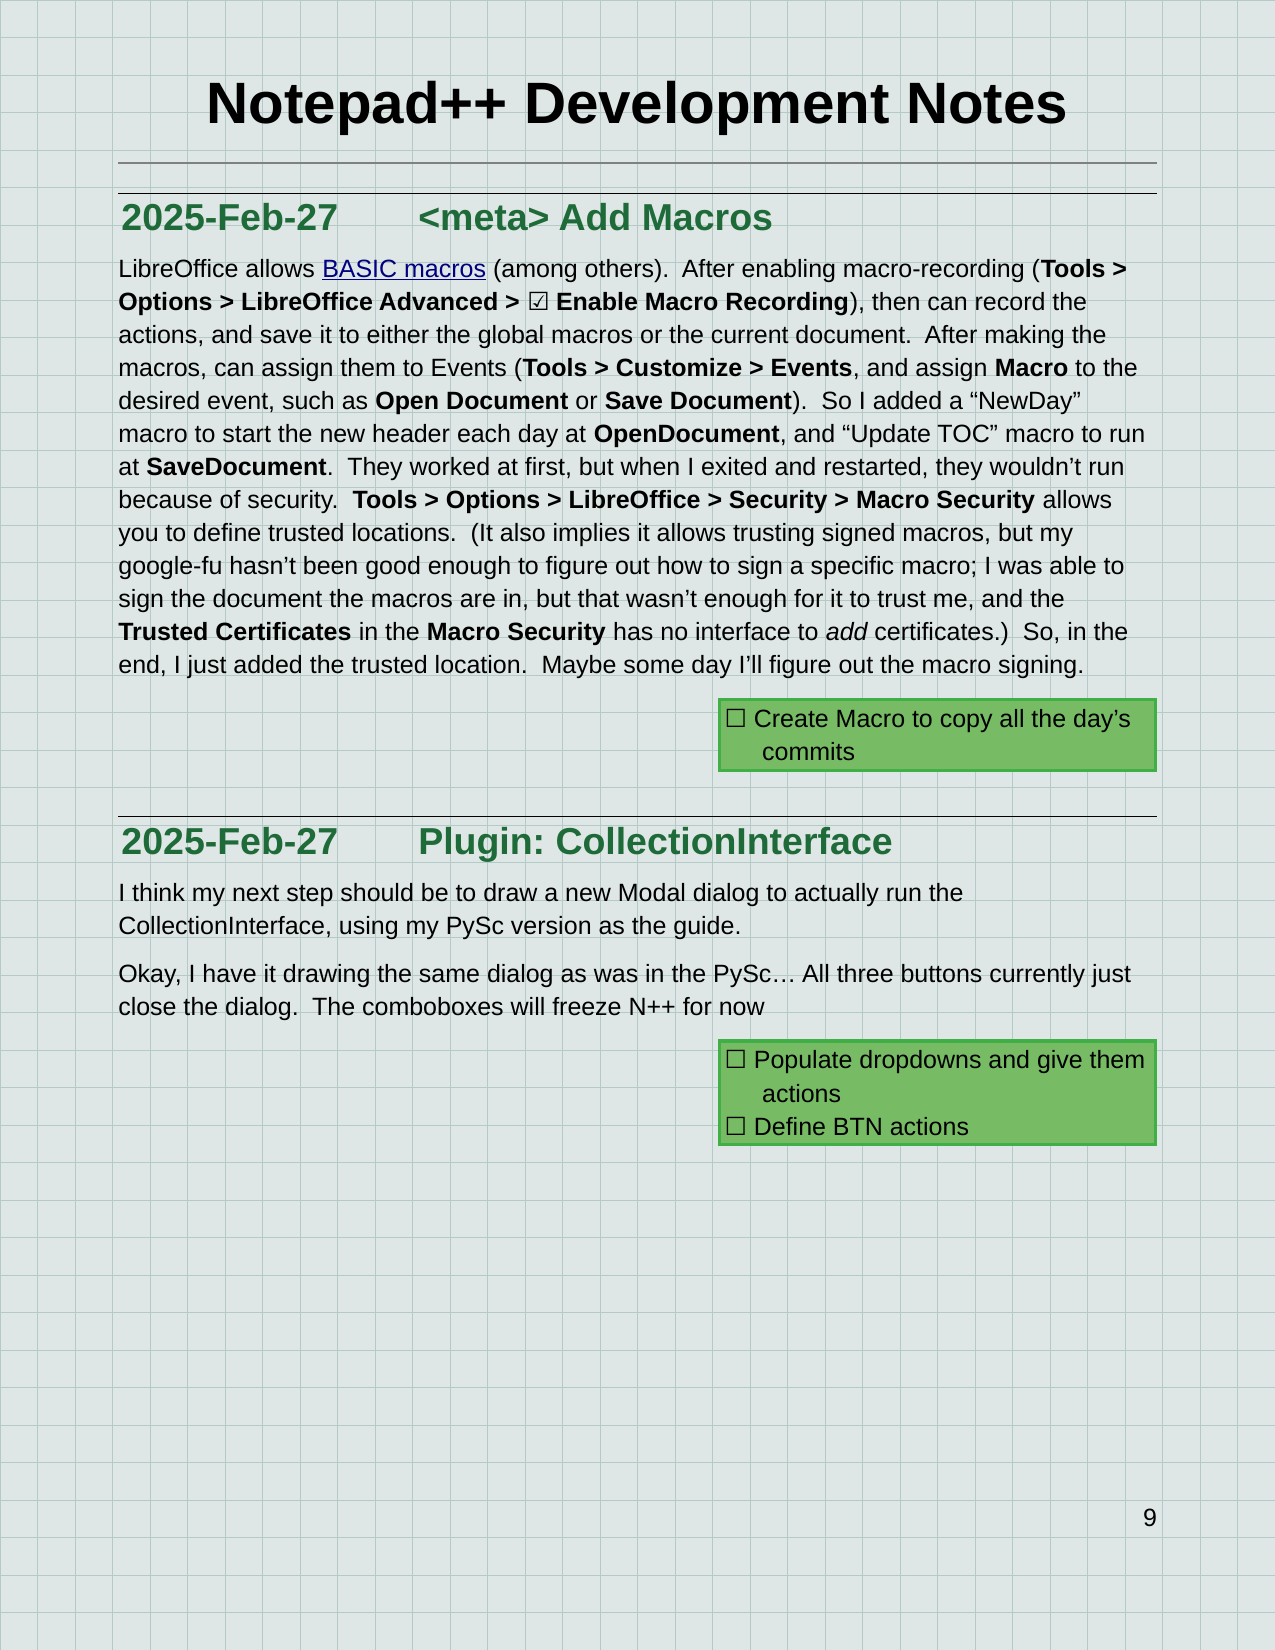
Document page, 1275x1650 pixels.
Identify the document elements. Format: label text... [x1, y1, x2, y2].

subtitle 2025-Feb-27 Plugin: CollectionInterface [118, 817, 1157, 866]
text Okay, I have it drawing the same dialog as was in the PySc… All three buttons currently just close the dialog. The comboboxes will freeze N++ for now [118, 959, 1157, 1021]
text LibreOffice allows BASIC macros (among others). After enabling macro-recording (Tools > Options > LibreOffice Advanced > ☑ Enable Macro Recording), then can record the actions, and save it to either the global macros or the current document. After making the macros, can assign them to Events (Tools > Customize > Events, and assign Macro to the desired event, such as Open Document or Save Document). So I added a “NewDay” macro to start the new header each day at OpenDocument, and “Update TOC” macro to run at SaveDocument. They worked at first, but when I exited and restarted, they wouldn’t run because of security. Tools > Options > LibreOffice > Security > Macro Security allows you to define trusted locations. (It also implies it allows trusting signed macros, but my google-fu hasn’t been good enough to figure out how to sign a specific macro; I was able to sign the document the macros are in, but that wasn’t enough for it to trust me, and the Trusted Certificates in the Macro Security has no interface to add certificates.) So, in the end, I just added the trusted location. Maybe some day I’ll figure out the macro signing. [118, 254, 1157, 679]
text I think my next step should be to draw a new Modal dialog to actually run the CollectionInterface, using my PySc version as the guide. [118, 878, 1157, 940]
text ☐ Create Macro to copy all the day’s commits [721, 701, 1154, 769]
text ☐ Populate dropdowns and give them actions [721, 1043, 1154, 1105]
subtitle 2025-Feb-27 <meta> Add Macros [118, 194, 1157, 242]
text ☐ Define BTN actions [721, 1105, 1154, 1143]
